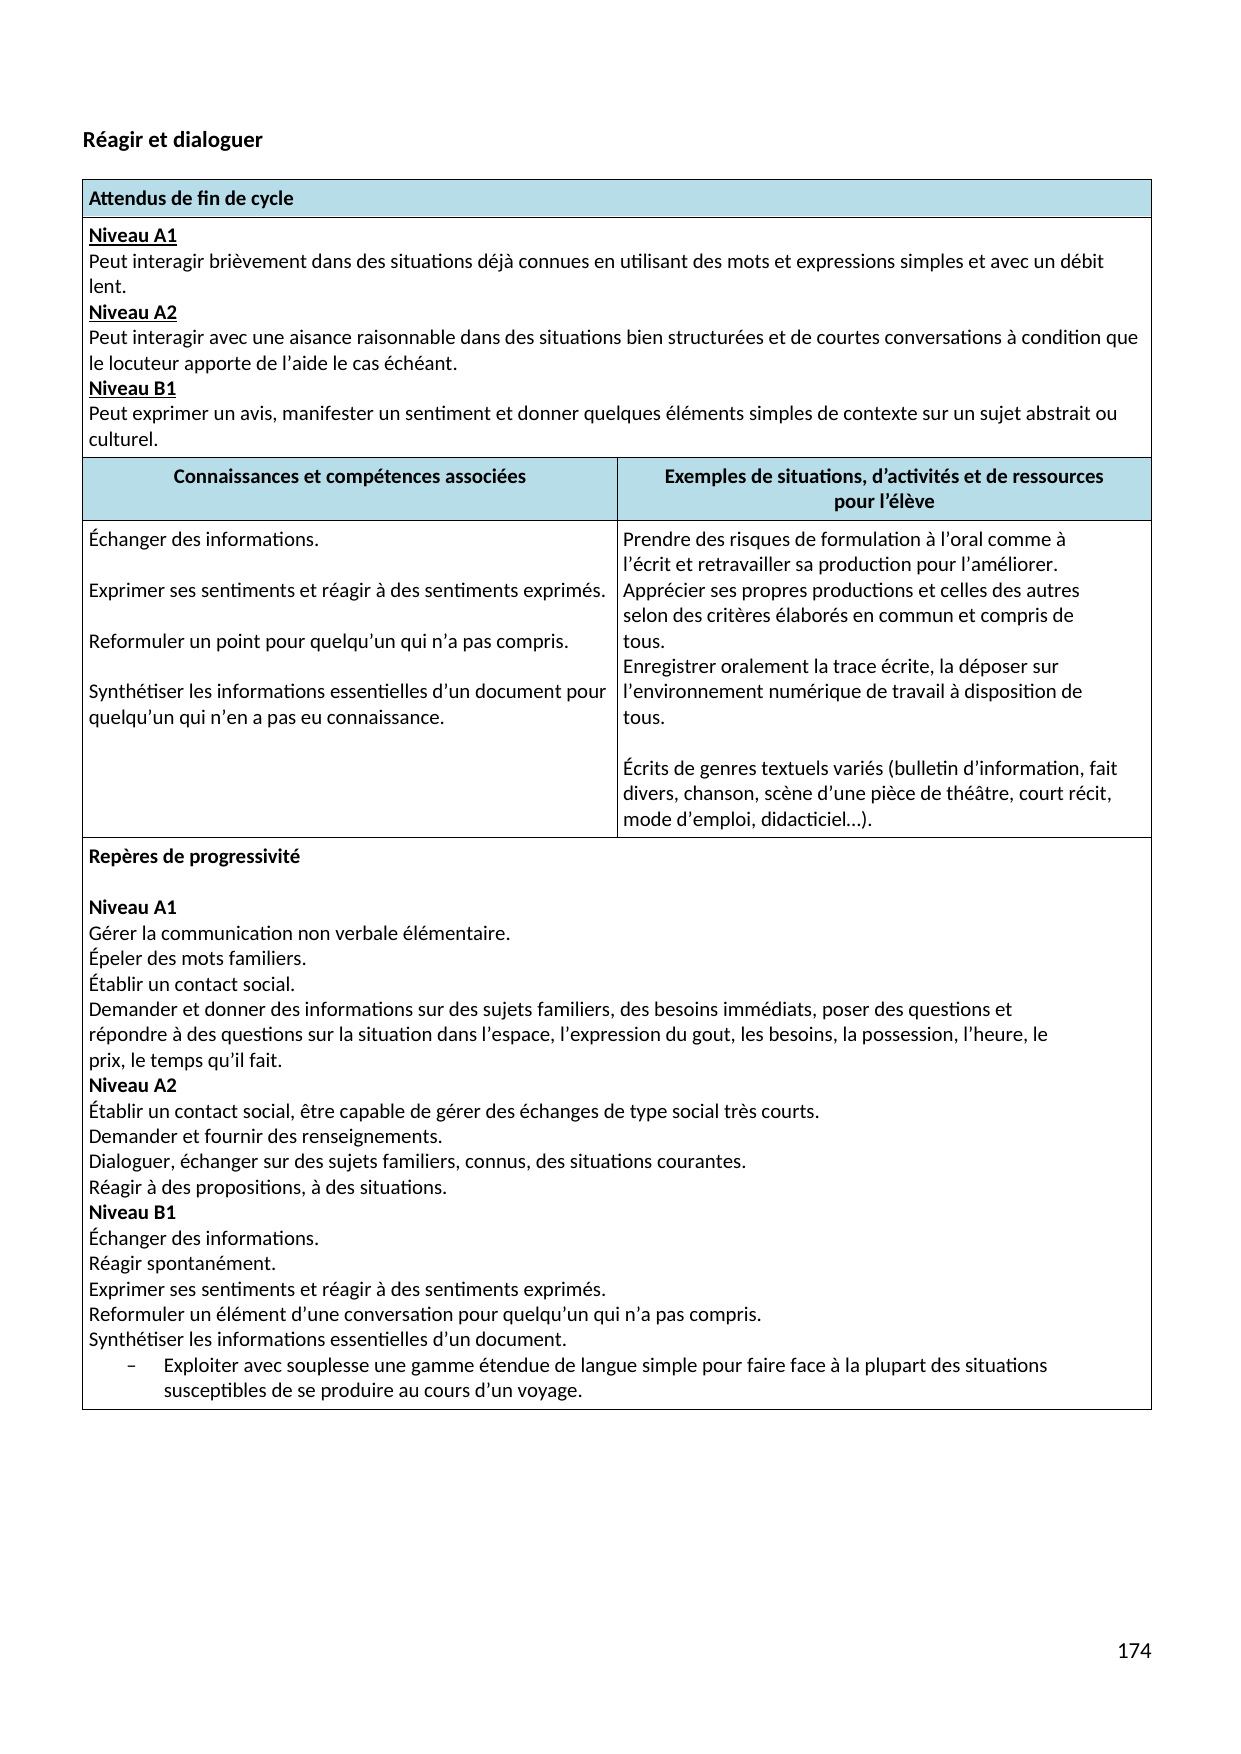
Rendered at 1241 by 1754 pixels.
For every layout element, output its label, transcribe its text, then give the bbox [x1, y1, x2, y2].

text Réagir et dialoguer [83, 126, 1152, 153]
table_cell Connaissances et compétences associées [83, 458, 617, 520]
table_cell Niveau A1 Peut interagir brièvement dans des situations déjà connues en utilisant des mots et expressions simples et avec un débit lent. Niveau A2 Peut interagir avec une aisance raisonnable dans des situations bien structurées et de courtes conversations à condition que le locuteur apporte de l’aide le cas échéant. Niveau B1 Peut exprimer un avis, manifester un sentiment et donner quelques éléments simples de contexte sur un sujet abstrait ou culturel. [83, 218, 1151, 457]
table_cell Échanger des informations. Exprimer ses sentiments et réagir à des sentiments exprimés. Reformuler un point pour quelqu’un qui n’a pas compris. Synthétiser les informations essentielles d’un document pour quelqu’un qui n’en a pas eu connaissance. [83, 521, 617, 837]
table_cell Repères de progressivité Niveau A1 Gérer la communication non verbale élémentaire. Épeler des mots familiers. Établir un contact social. Demander et donner des informations sur des sujets familiers, des besoins immédiats, poser des questions et répondre à des questions sur la situation dans l’espace, l’expression du gout, les besoins, la possession, l’heure, le prix, le temps qu’il fait. Niveau A2 Établir un contact social, être capable de gérer des échanges de type social très courts. Demander et fournir des renseignements. Dialoguer, échanger sur des sujets familiers, connus, des situations courantes. Réagir à des propositions, à des situations. Niveau B1 Échanger des informations. Réagir spontanément. Exprimer ses sentiments et réagir à des sentiments exprimés. Reformuler un élément d’une conversation pour quelqu’un qui n’a pas compris. Synthétiser les informations essentielles d’un document. Exploiter avec souplesse une gamme étendue de langue simple pour faire face à la plupart des situations susceptibles de se produire au cours d’un voyage. [83, 838, 1151, 1408]
table_header Attendus de fin de cycle [83, 180, 1151, 216]
table_cell Exemples de situations, d’activités et de ressources pour l’élève [618, 458, 1151, 520]
table_cell Prendre des risques de formulation à l’oral comme à l’écrit et retravailler sa production pour l’améliorer. Apprécier ses propres productions et celles des autres selon des critères élaborés en commun et compris de tous. Enregistrer oralement la trace écrite, la déposer sur l’environnement numérique de travail à disposition de tous. Écrits de genres textuels variés (bulletin d’information, fait divers, chanson, scène d’une pièce de théâtre, court récit, mode d’emploi, didacticiel…). [618, 521, 1151, 837]
